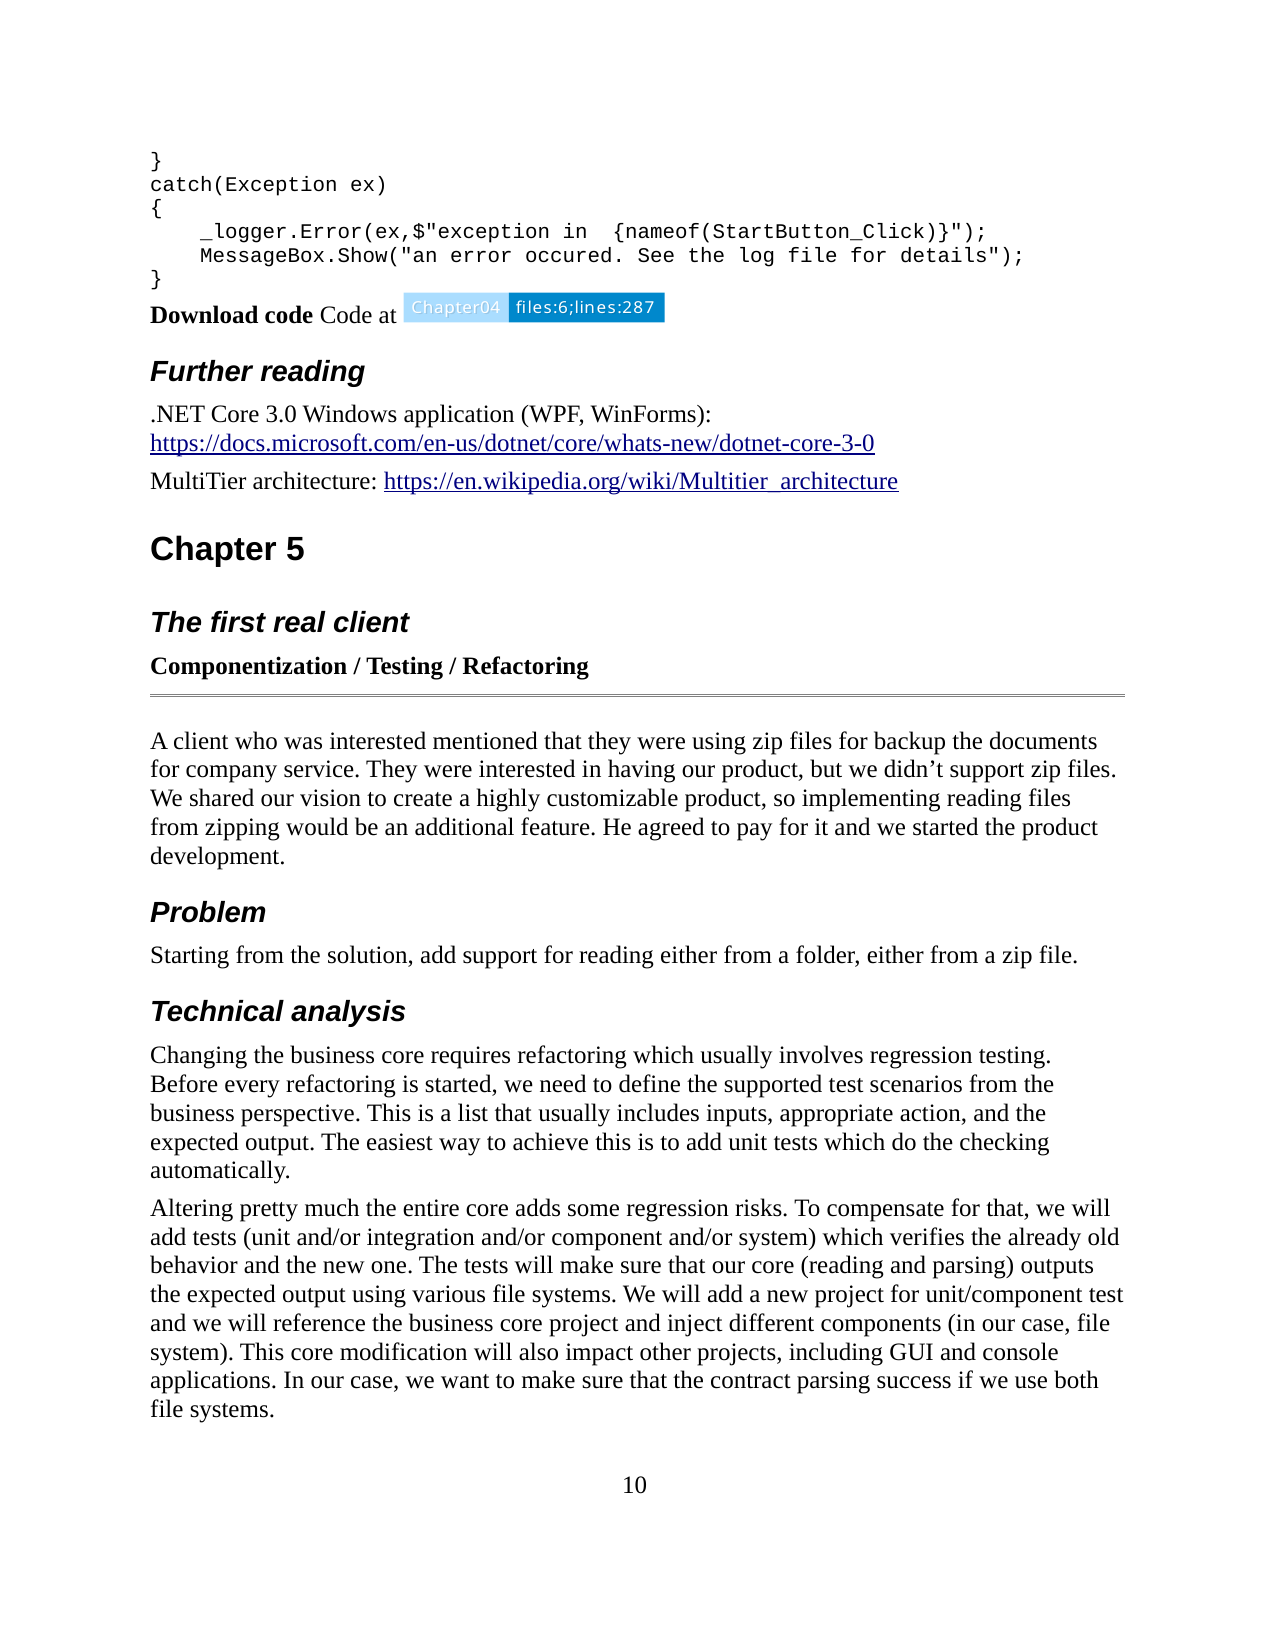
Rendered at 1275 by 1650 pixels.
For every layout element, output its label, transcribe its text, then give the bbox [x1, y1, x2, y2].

text catch(Exception ex) [150, 174, 1125, 197]
subtitle Chapter 5 [150, 529, 1125, 567]
text MessageBox.Show("an error occured. See the log file for details"); [150, 244, 1125, 268]
text .NET Core 3.0 Windows application (WPF, WinForms): https://docs.microsoft.com/en-us/dotnet/core/whats-new/dotnet-core-3-0 [150, 399, 1125, 457]
text { [150, 197, 1125, 221]
subtitle Problem [150, 894, 1125, 928]
text Download code Code at [150, 292, 1125, 328]
text } [150, 150, 1125, 174]
text MultiTier architecture: https://en.wikipedia.org/wiki/Multitier_architecture [150, 466, 1125, 495]
subtitle Technical analysis [150, 994, 1125, 1028]
text Altering pretty much the entire core adds some regression risks. To compensate for that, we will add tests (unit and/or integration and/or component and/or system) which verifies the already old behavior and the new one. The tests will make sure that our core (reading and parsing) outputs the expected output using various file systems. We will add a new project for unit/component test and we will reference the business core project and inject different components (in our case, file system). This core modification will also impact other projects, including GUI and console applications. In our case, we want to make sure that the contract parsing success if we use both file systems. [150, 1193, 1125, 1423]
subtitle Further reading [150, 353, 1125, 387]
subtitle The first real client [150, 605, 1125, 638]
text Changing the business core requires refactoring which usually involves regression testing. Before every refactoring is started, we need to define the supported test scenarios from the business perspective. This is a list that usually includes inputs, appropriate action, and the expected output. The easiest way to achieve this is to add unit tests which do the checking automatically. [150, 1040, 1125, 1184]
text _logger.Error(ex,$"exception in {nameof(StartButton_Click)}"); [150, 221, 1125, 244]
text Starting from the solution, add support for reading either from a folder, either from a zip file. [150, 941, 1125, 969]
text A client who was interested mentioned that they were using zip files for backup the documents for company service. They were interested in having our product, but we didn’t support zip files. We shared our vision to create a highly customizable product, so implementing reading files from zipping would be an additional feature. He agreed to pay for it and we started the product development. [150, 726, 1125, 869]
text } [150, 268, 1125, 292]
text Componentization / Testing / Refactoring [150, 651, 1125, 680]
